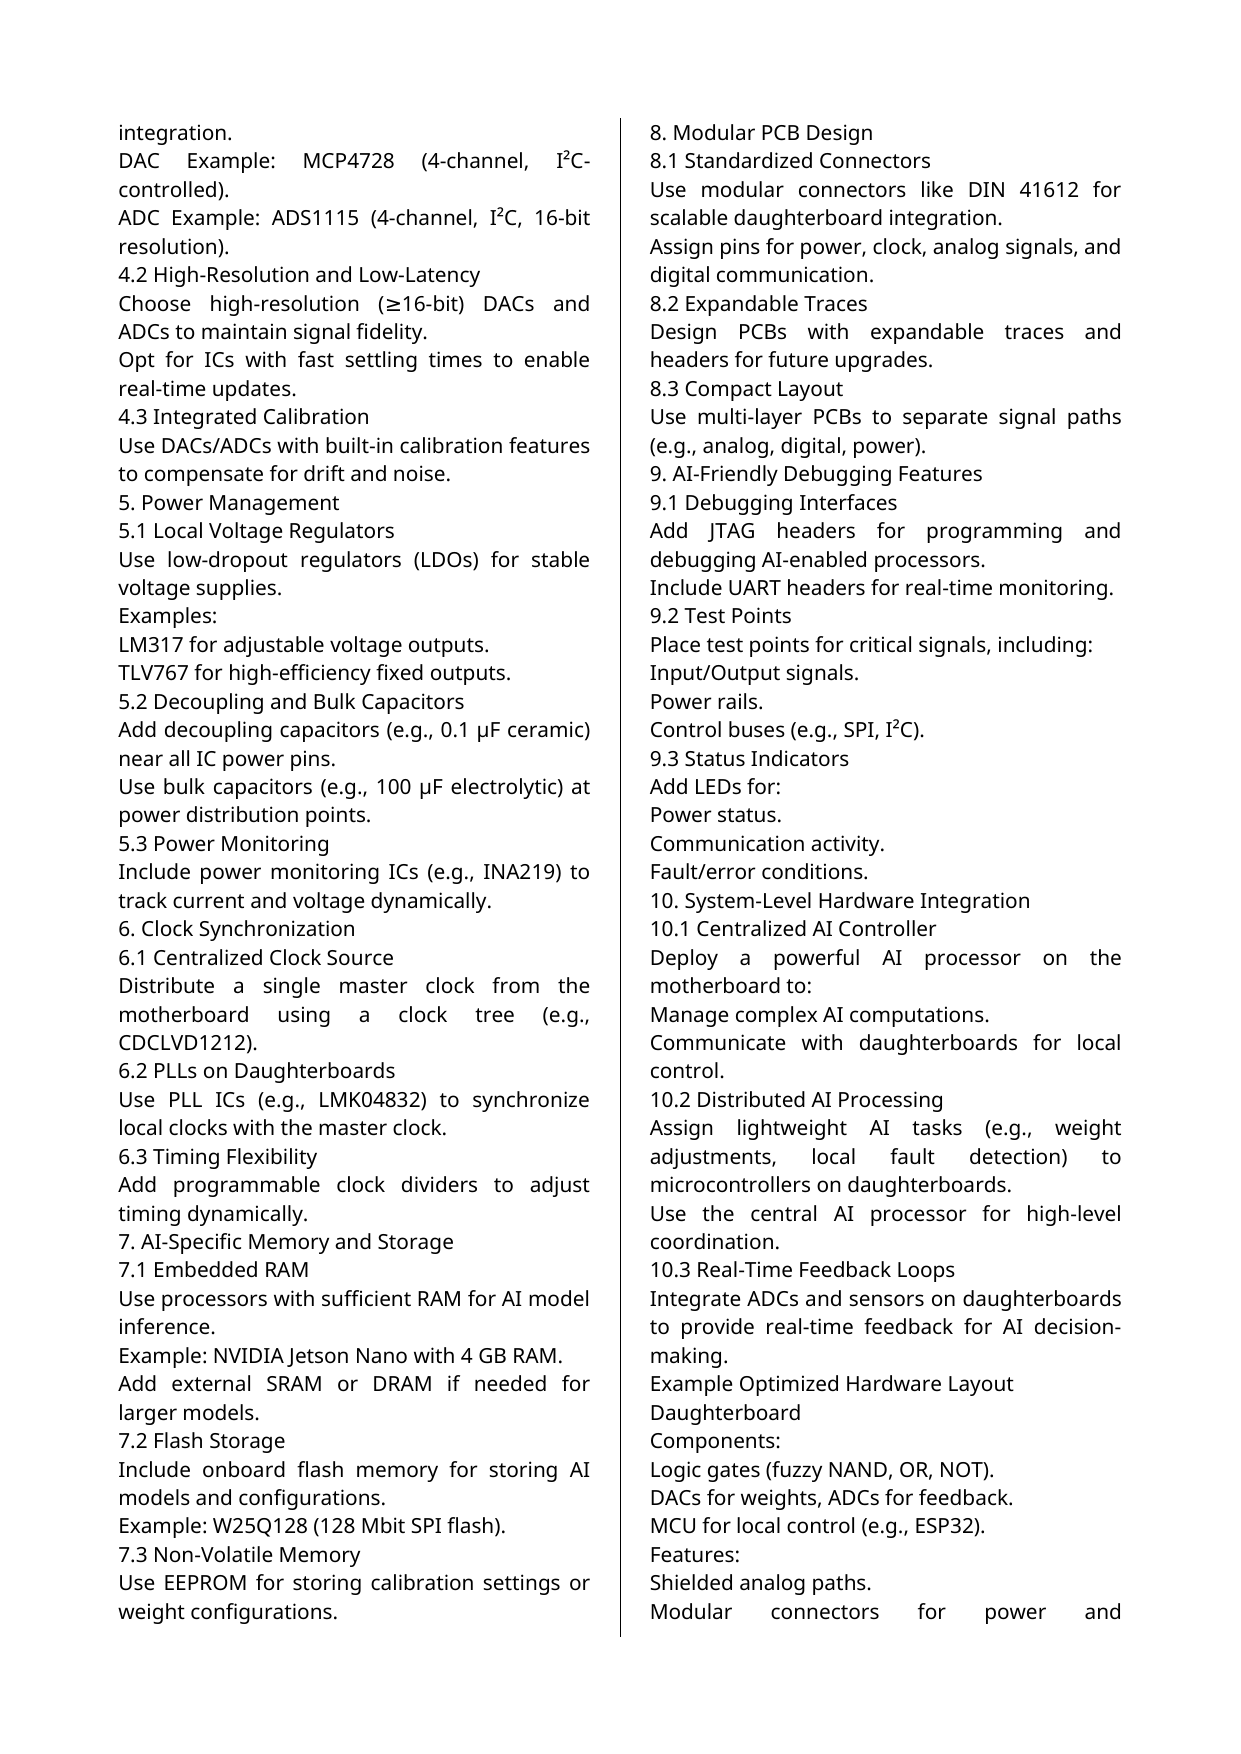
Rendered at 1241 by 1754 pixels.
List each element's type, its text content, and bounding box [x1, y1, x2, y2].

text integration. [118, 118, 591, 147]
text 7.3 Non-Volatile Memory [118, 1540, 591, 1568]
text 6. Clock Synchronization [118, 914, 591, 943]
text Features: [649, 1540, 1122, 1568]
text Example: NVIDIA Jetson Nano with 4 GB RAM. [118, 1341, 591, 1369]
text LM317 for adjustable voltage outputs. [118, 630, 591, 658]
text Assign lightweight AI tasks (e.g., weight adjustments, local fault detection) to microcontrollers on daughterboards. [649, 1113, 1122, 1199]
text 7.2 Flash Storage [118, 1426, 591, 1455]
text Fault/error conditions. [649, 857, 1122, 886]
text Design PCBs with expandable traces and headers for future upgrades. [649, 317, 1122, 374]
text Place test points for critical signals, including: [649, 630, 1122, 658]
text 9.3 Status Indicators [649, 744, 1122, 772]
text Communication activity. [649, 829, 1122, 857]
text Deploy a powerful AI processor on the motherboard to: [649, 943, 1122, 1000]
text Add decoupling capacitors (e.g., 0.1 µF ceramic) near all IC power pins. [118, 715, 591, 772]
text 10.1 Centralized AI Controller [649, 914, 1122, 943]
text Logic gates (fuzzy NAND, OR, NOT). [649, 1455, 1122, 1483]
text 4.3 Integrated Calibration [118, 402, 591, 431]
text Input/Output signals. [649, 658, 1122, 687]
text 9. AI-Friendly Debugging Features [649, 459, 1122, 488]
text Include power monitoring ICs (e.g., INA219) to track current and voltage dynamically. [118, 857, 591, 914]
text Daughterboard [649, 1398, 1122, 1426]
text Components: [649, 1426, 1122, 1455]
text Use low-dropout regulators (LDOs) for stable voltage supplies. [118, 545, 591, 602]
text Example Optimized Hardware Layout [649, 1369, 1122, 1398]
text Add programmable clock dividers to adjust timing dynamically. [118, 1170, 591, 1227]
text ADC Example: ADS1115 (4-channel, I²C, 16-bit resolution). [118, 203, 591, 260]
text DACs for weights, ADCs for feedback. [649, 1483, 1122, 1512]
text 9.1 Debugging Interfaces [649, 488, 1122, 516]
text DAC Example: MCP4728 (4-channel, I²C-controlled). [118, 147, 591, 203]
text Communicate with daughterboards for local control. [649, 1028, 1122, 1085]
text 5.1 Local Voltage Regulators [118, 516, 591, 545]
text TLV767 for high-efficiency fixed outputs. [118, 658, 591, 687]
text Use EEPROM for storing calibration settings or weight configurations. [118, 1568, 591, 1625]
text 5.3 Power Monitoring [118, 829, 591, 857]
text 6.2 PLLs on Daughterboards [118, 1057, 591, 1085]
text 8. Modular PCB Design [649, 118, 1122, 147]
text Power status. [649, 801, 1122, 829]
text 10.3 Real-Time Feedback Loops [649, 1256, 1122, 1284]
text Use processors with sufficient RAM for AI model inference. [118, 1284, 591, 1341]
text Use DACs/ADCs with built-in calibration features to compensate for drift and noise. [118, 431, 591, 488]
text Example: W25Q128 (128 Mbit SPI flash). [118, 1512, 591, 1540]
text Use multi-layer PCBs to separate signal paths (e.g., analog, digital, power). [649, 402, 1122, 459]
text Modular connectors for power and [649, 1597, 1122, 1625]
text Opt for ICs with fast settling times to enable real-time updates. [118, 346, 591, 402]
text Use the central AI processor for high-level coordination. [649, 1199, 1122, 1256]
text Use bulk capacitors (e.g., 100 µF electrolytic) at power distribution points. [118, 772, 591, 829]
text 7. AI-Specific Memory and Storage [118, 1227, 591, 1256]
text Control buses (e.g., SPI, I²C). [649, 715, 1122, 744]
text Integrate ADCs and sensors on daughterboards to provide real-time feedback for AI decision-making. [649, 1284, 1122, 1369]
text 6.1 Centralized Clock Source [118, 943, 591, 971]
text 5.2 Decoupling and Bulk Capacitors [118, 687, 591, 715]
text 6.3 Timing Flexibility [118, 1142, 591, 1170]
text 10. System-Level Hardware Integration [649, 886, 1122, 914]
text Examples: [118, 602, 591, 630]
text Use PLL ICs (e.g., LMK04832) to synchronize local clocks with the master clock. [118, 1085, 591, 1142]
text Choose high-resolution (≥16-bit) DACs and ADCs to maintain signal fidelity. [118, 289, 591, 346]
text MCU for local control (e.g., ESP32). [649, 1512, 1122, 1540]
text Include UART headers for real-time monitoring. [649, 573, 1122, 602]
text Manage complex AI computations. [649, 1000, 1122, 1028]
text Add external SRAM or DRAM if needed for larger models. [118, 1369, 591, 1426]
text 9.2 Test Points [649, 602, 1122, 630]
text Assign pins for power, clock, analog signals, and digital communication. [649, 232, 1122, 289]
text 7.1 Embedded RAM [118, 1256, 591, 1284]
text Distribute a single master clock from the motherboard using a clock tree (e.g., CDCLVD1212). [118, 971, 591, 1057]
text 8.1 Standardized Connectors [649, 147, 1122, 175]
text 8.3 Compact Layout [649, 374, 1122, 402]
text Power rails. [649, 687, 1122, 715]
text Shielded analog paths. [649, 1568, 1122, 1597]
text 8.2 Expandable Traces [649, 289, 1122, 317]
text Add JTAG headers for programming and debugging AI-enabled processors. [649, 516, 1122, 573]
text 4.2 High-Resolution and Low-Latency [118, 260, 591, 289]
text 10.2 Distributed AI Processing [649, 1085, 1122, 1113]
text Add LEDs for: [649, 772, 1122, 801]
text Use modular connectors like DIN 41612 for scalable daughterboard integration. [649, 175, 1122, 232]
text 5. Power Management [118, 488, 591, 516]
text Include onboard flash memory for storing AI models and configurations. [118, 1455, 591, 1512]
